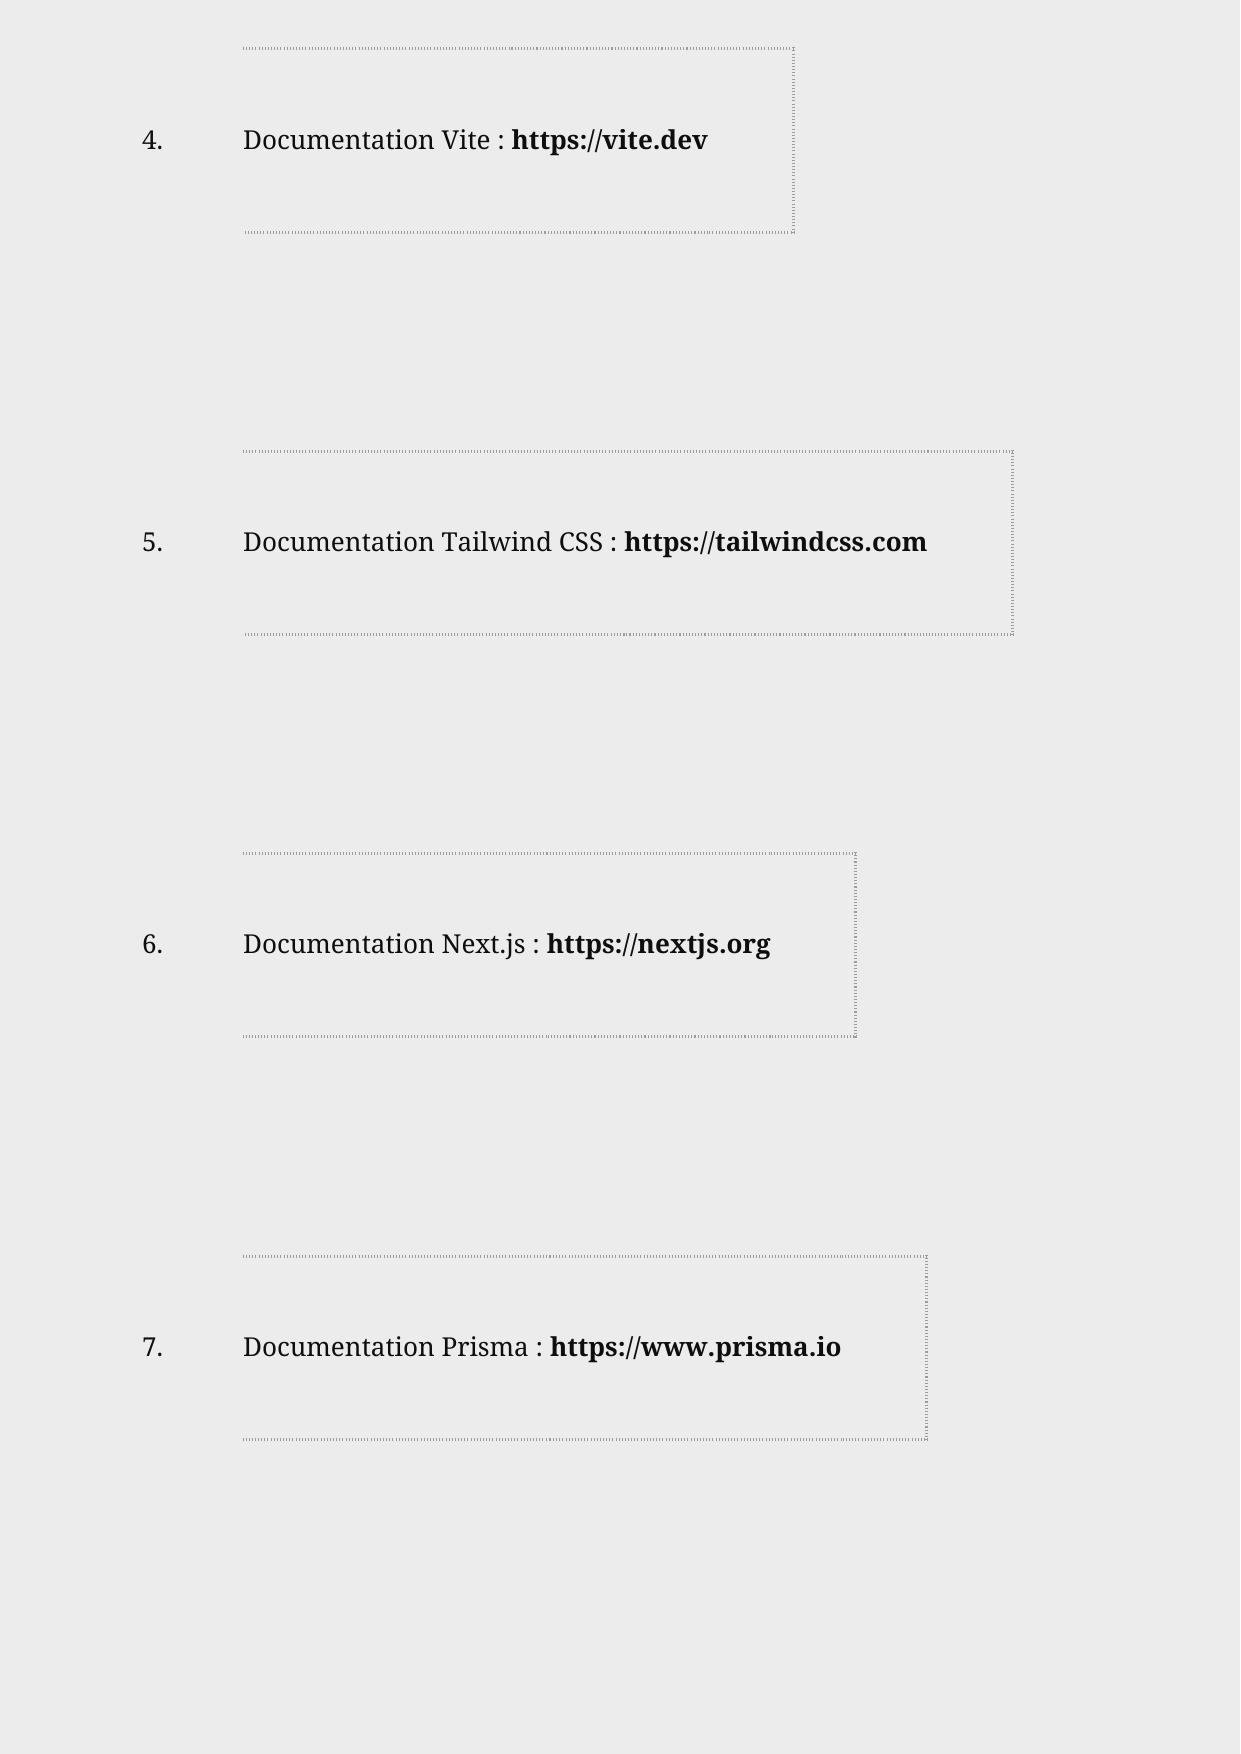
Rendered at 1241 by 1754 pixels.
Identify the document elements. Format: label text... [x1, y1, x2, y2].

list Documentation Next.js : https://nextjs.org [142, 852, 1143, 1038]
list Documentation Prisma : https://www.prisma.io [142, 1254, 1143, 1441]
list Documentation Tailwind CSS : https://tailwindcss.com [142, 450, 1143, 636]
list Documentation Vite : https://vite.dev [142, 47, 1143, 234]
